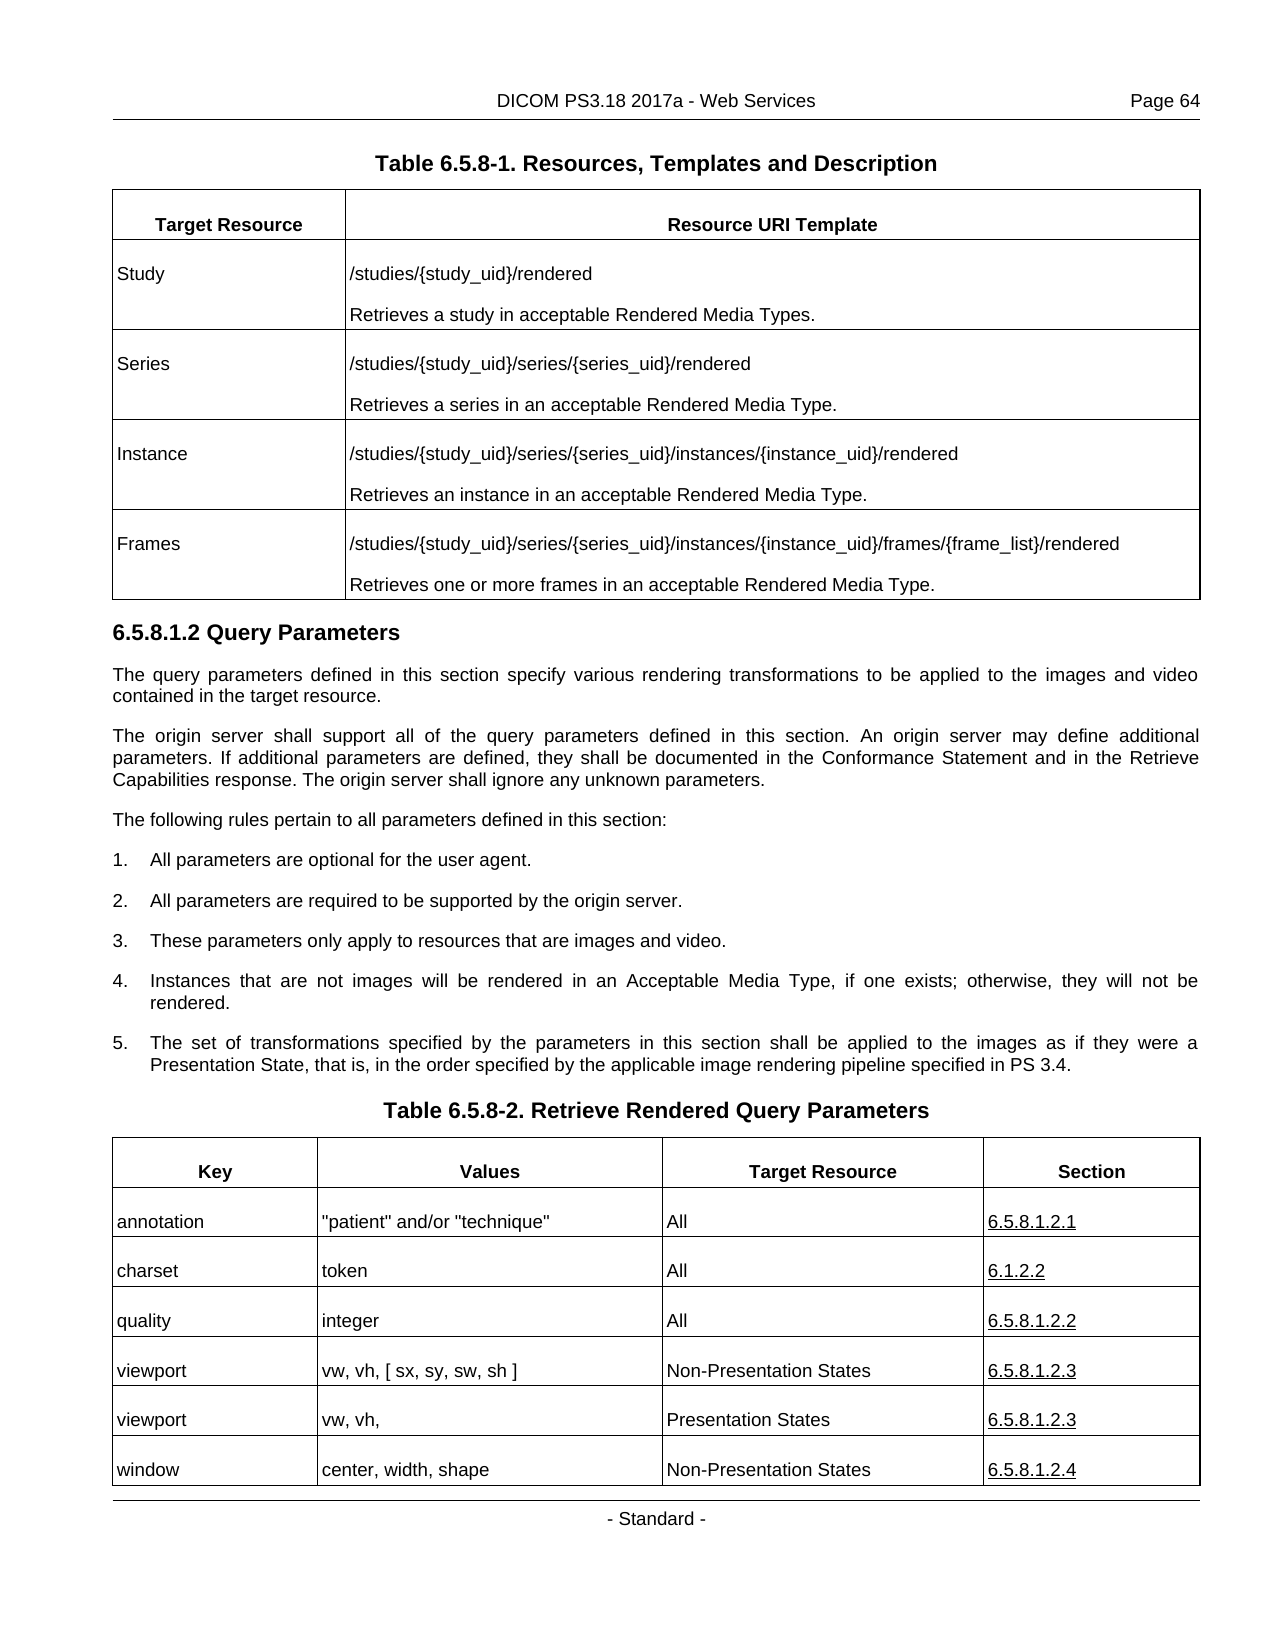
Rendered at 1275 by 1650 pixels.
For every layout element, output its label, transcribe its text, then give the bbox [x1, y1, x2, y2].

table_cell /studies/{study_uid}/series/{series_uid}/rendered Retrieves a series in an acceptable Rendered Media Type. [346, 330, 1199, 419]
table_cell 6.5.8.1.2.2 [984, 1287, 1199, 1336]
table_cell Non-Presentation States [663, 1436, 983, 1485]
table_cell "patient" and/or "technique" [318, 1188, 662, 1236]
table_cell charset [113, 1237, 317, 1286]
list Instances that are not images will be rendered in an Acceptable Media Type, if one exists; otherwise, they will not be rendered. [112, 970, 1200, 1013]
table_cell annotation [113, 1188, 317, 1236]
table_cell integer [318, 1287, 662, 1336]
table_cell quality [113, 1287, 317, 1336]
text The following rules pertain to all parameters defined in this section: [112, 809, 1200, 830]
table_cell Presentation States [663, 1386, 983, 1435]
table_cell vw, vh, [ sx, sy, sw, sh ] [318, 1337, 662, 1385]
table_cell All [663, 1188, 983, 1236]
table_cell All [663, 1237, 983, 1286]
table_cell /studies/{study_uid}/rendered Retrieves a study in acceptable Rendered Media Types. [346, 240, 1199, 329]
table_cell 6.5.8.1.2.3 [984, 1337, 1199, 1385]
table_cell Frames [113, 510, 345, 599]
table_header Key [113, 1138, 317, 1187]
table_header Resource URI Template [346, 190, 1199, 239]
text Table 6.5.8-1. Resources, Templates and Description [112, 150, 1200, 176]
table_cell token [318, 1237, 662, 1286]
text The query parameters defined in this section specify various rendering transformations to be applied to the images and video contained in the target resource. [112, 663, 1200, 707]
table_cell 6.1.2.2 [984, 1237, 1199, 1286]
table_cell viewport [113, 1386, 317, 1435]
list All parameters are optional for the user agent. [112, 849, 1200, 871]
text Table 6.5.8-2. Retrieve Rendered Query Parameters [112, 1097, 1200, 1123]
table_cell window [113, 1436, 317, 1485]
table_cell Instance [113, 420, 345, 509]
list All parameters are required to be supported by the origin server. [112, 889, 1200, 911]
table_header Section [984, 1138, 1199, 1187]
table_cell /studies/{study_uid}/series/{series_uid}/instances/{instance_uid}/rendered Retrieves an instance in an acceptable Rendered Media Type. [346, 420, 1199, 509]
list These parameters only apply to resources that are images and video. [112, 930, 1200, 951]
table_cell vw, vh, [318, 1386, 662, 1435]
table_cell Non-Presentation States [663, 1337, 983, 1385]
list The set of transformations specified by the parameters in this section shall be applied to the images as if they were a Presentation State, that is, in the order specified by the applicable image rendering pipeline specified in PS 3.4. [112, 1032, 1200, 1075]
text 6.5.8.1.2 Query Parameters [112, 619, 1200, 645]
table_header Target Resource [663, 1138, 983, 1187]
text The origin server shall support all of the query parameters defined in this section. An origin server may define additional parameters. If additional parameters are defined, they shall be documented in the Conformance Statement and in the Retrieve Capabilities response. The origin server shall ignore any unknown parameters. [112, 725, 1200, 790]
table_cell 6.5.8.1.2.1 [984, 1188, 1199, 1236]
table_cell Series [113, 330, 345, 419]
table_header Target Resource [113, 190, 345, 239]
table_cell 6.5.8.1.2.4 [984, 1436, 1199, 1485]
table_header Values [318, 1138, 662, 1187]
table_cell viewport [113, 1337, 317, 1385]
table_cell All [663, 1287, 983, 1336]
table_cell Study [113, 240, 345, 329]
table_cell /studies/{study_uid}/series/{series_uid}/instances/{instance_uid}/frames/{frame_list}/rendered Retrieves one or more frames in an acceptable Rendered Media Type. [346, 510, 1199, 599]
table_cell center, width, shape [318, 1436, 662, 1485]
table_cell 6.5.8.1.2.3 [984, 1386, 1199, 1435]
